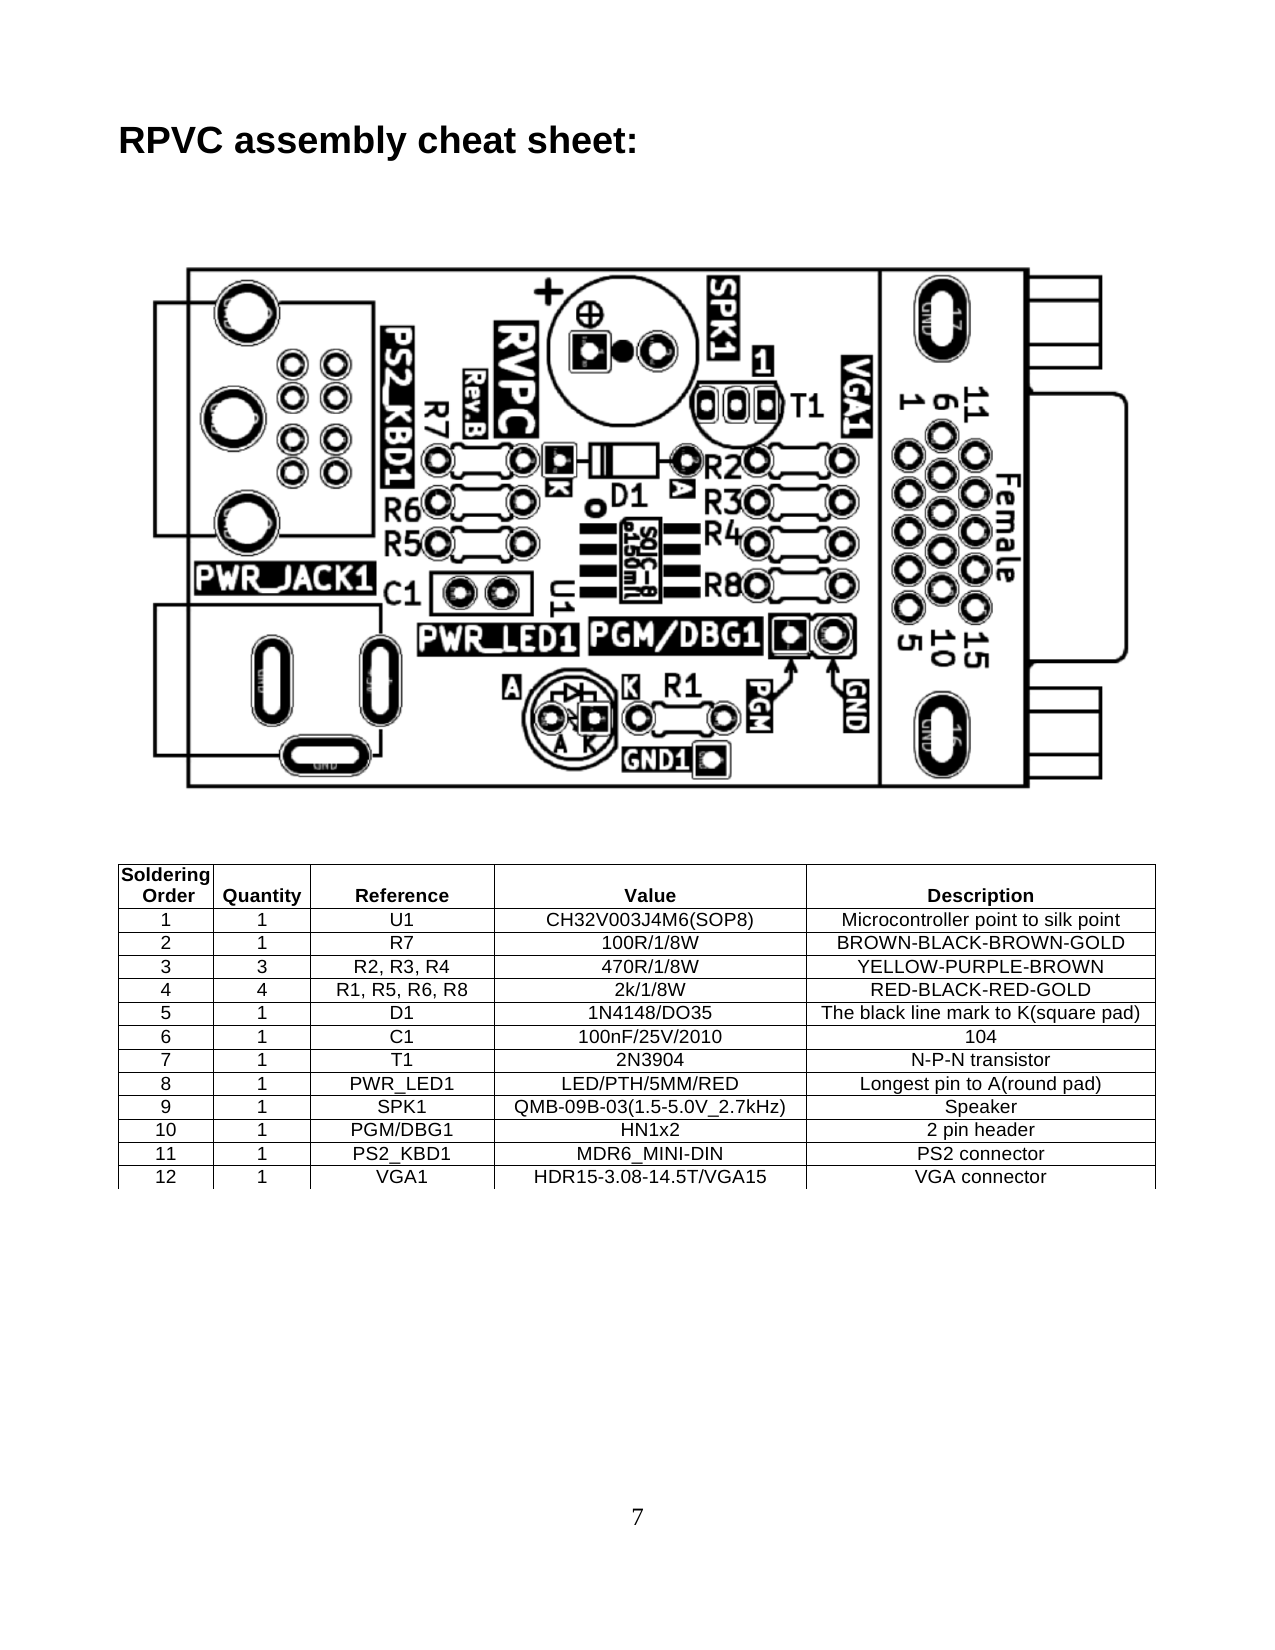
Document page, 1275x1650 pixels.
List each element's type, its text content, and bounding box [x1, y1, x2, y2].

subtitle RPVC assembly cheat sheet: [118, 118, 1157, 162]
picture [125, 241, 1151, 813]
